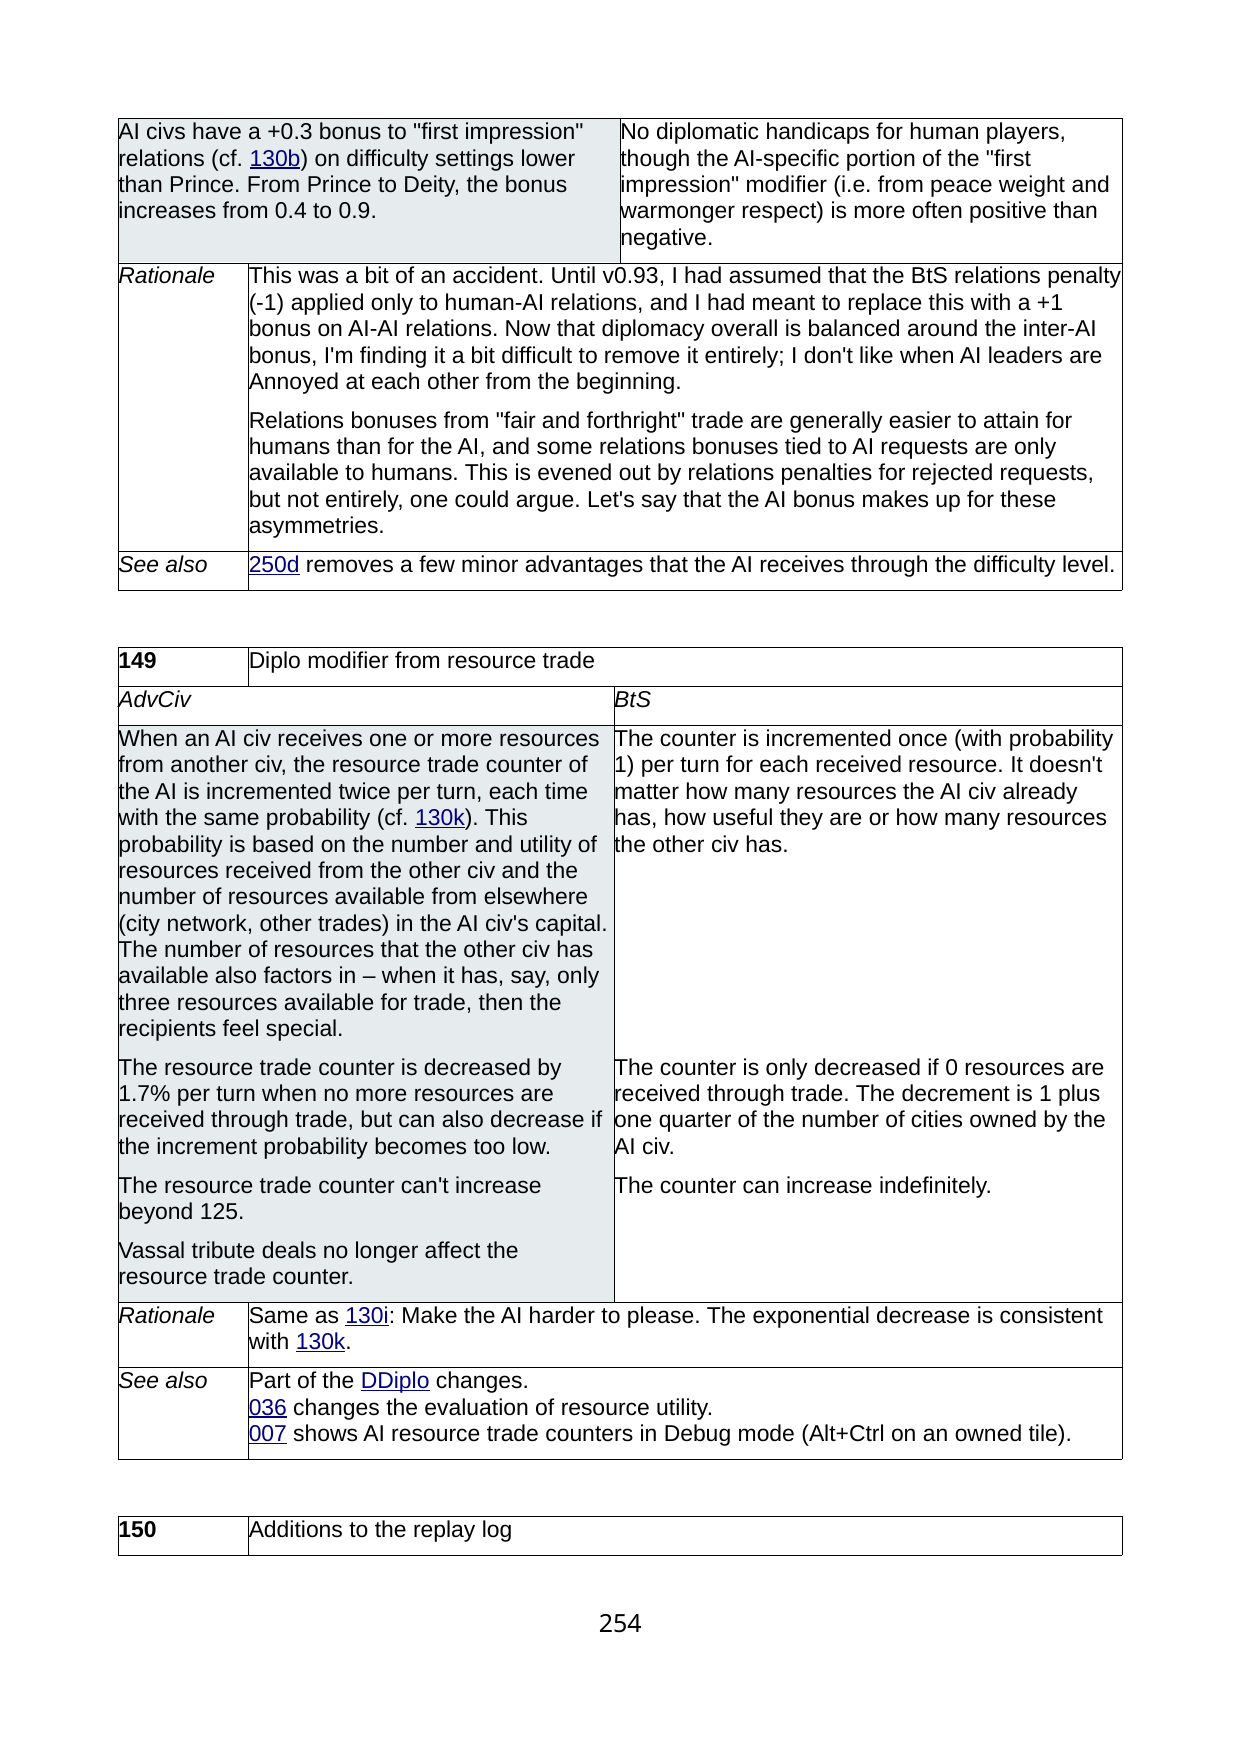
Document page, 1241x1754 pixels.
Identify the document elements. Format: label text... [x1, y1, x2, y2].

table_cell When an AI civ receives one or more resources from another civ, the resource trade counter of the AI is incremented twice per turn, each time with the same probability (cf. 130k). This probability is based on the number and utility of resources received from the other civ and the number of resources available from elsewhere (city network, other trades) in the AI civ's capital. The number of resources that the other civ has available also factors in – when it has, say, only three resources available for trade, then the recipients feel special. The resource trade counter is decreased by 1.7% per turn when no more resources are received through trade, but can also decrease if the increment probability becomes too low. The resource trade counter can't increase beyond 125. Vassal tribute deals no longer affect the resource trade counter. [119, 726, 614, 1302]
table_cell No diplomatic handicaps for human players, though the AI-specific portion of the "first impression" modifier (i.e. from peace weight and warmonger respect) is more often positive than negative. [621, 119, 1122, 262]
table_cell Same as 130i: Make the AI harder to please. The exponential decrease is consistent with 130k. [249, 1303, 1122, 1367]
table_cell See also [119, 1368, 248, 1458]
table_cell BtS [615, 687, 1122, 725]
table_cell AI civs have a +0.3 bonus to "first impression" relations (cf. 130b) on difficulty settings lower than Prince. From Prince to Deity, the bonus increases from 0.4 to 0.9. [119, 119, 620, 262]
table_header 149 [119, 648, 248, 686]
table_cell Part of the DDiplo changes. 036 changes the evaluation of resource utility. 007 shows AI resource trade counters in Debug mode (Alt+Ctrl on an owned tile). [249, 1368, 1122, 1458]
table_header Diplo modifier from resource trade [249, 648, 1122, 686]
table_cell Rationale [119, 264, 248, 551]
table_cell The counter is incremented once (with probability 1) per turn for each received resource. It doesn't matter how many resources the AI civ already has, how useful they are or how many resources the other civ has. The counter is only decreased if 0 resources are received through trade. The decrement is 1 plus one quarter of the number of cities owned by the AI civ. The counter can increase indefinitely. [615, 726, 1122, 1302]
table_cell See also [119, 552, 248, 590]
table_cell 250d removes a few minor advantages that the AI receives through the difficulty level. [249, 552, 1122, 590]
table_cell Rationale [119, 1303, 248, 1367]
table_header Additions to the replay log [249, 1517, 1122, 1555]
table_cell This was a bit of an accident. Until v0.93, I had assumed that the BtS relations penalty (-1) applied only to human-AI relations, and I had meant to replace this with a +1 bonus on AI-AI relations. Now that diplomacy overall is balanced around the inter-AI bonus, I'm finding it a bit difficult to remove it entirely; I don't like when AI leaders are Annoyed at each other from the beginning. Relations bonuses from "fair and forthright" trade are generally easier to attain for humans than for the AI, and some relations bonuses tied to AI requests are only available to humans. This is evened out by relations penalties for rejected requests, but not entirely, one could argue. Let's say that the AI bonus makes up for these asymmetries. [249, 264, 1122, 551]
table_cell AdvCiv [119, 687, 614, 725]
table_header 150 [119, 1517, 248, 1555]
